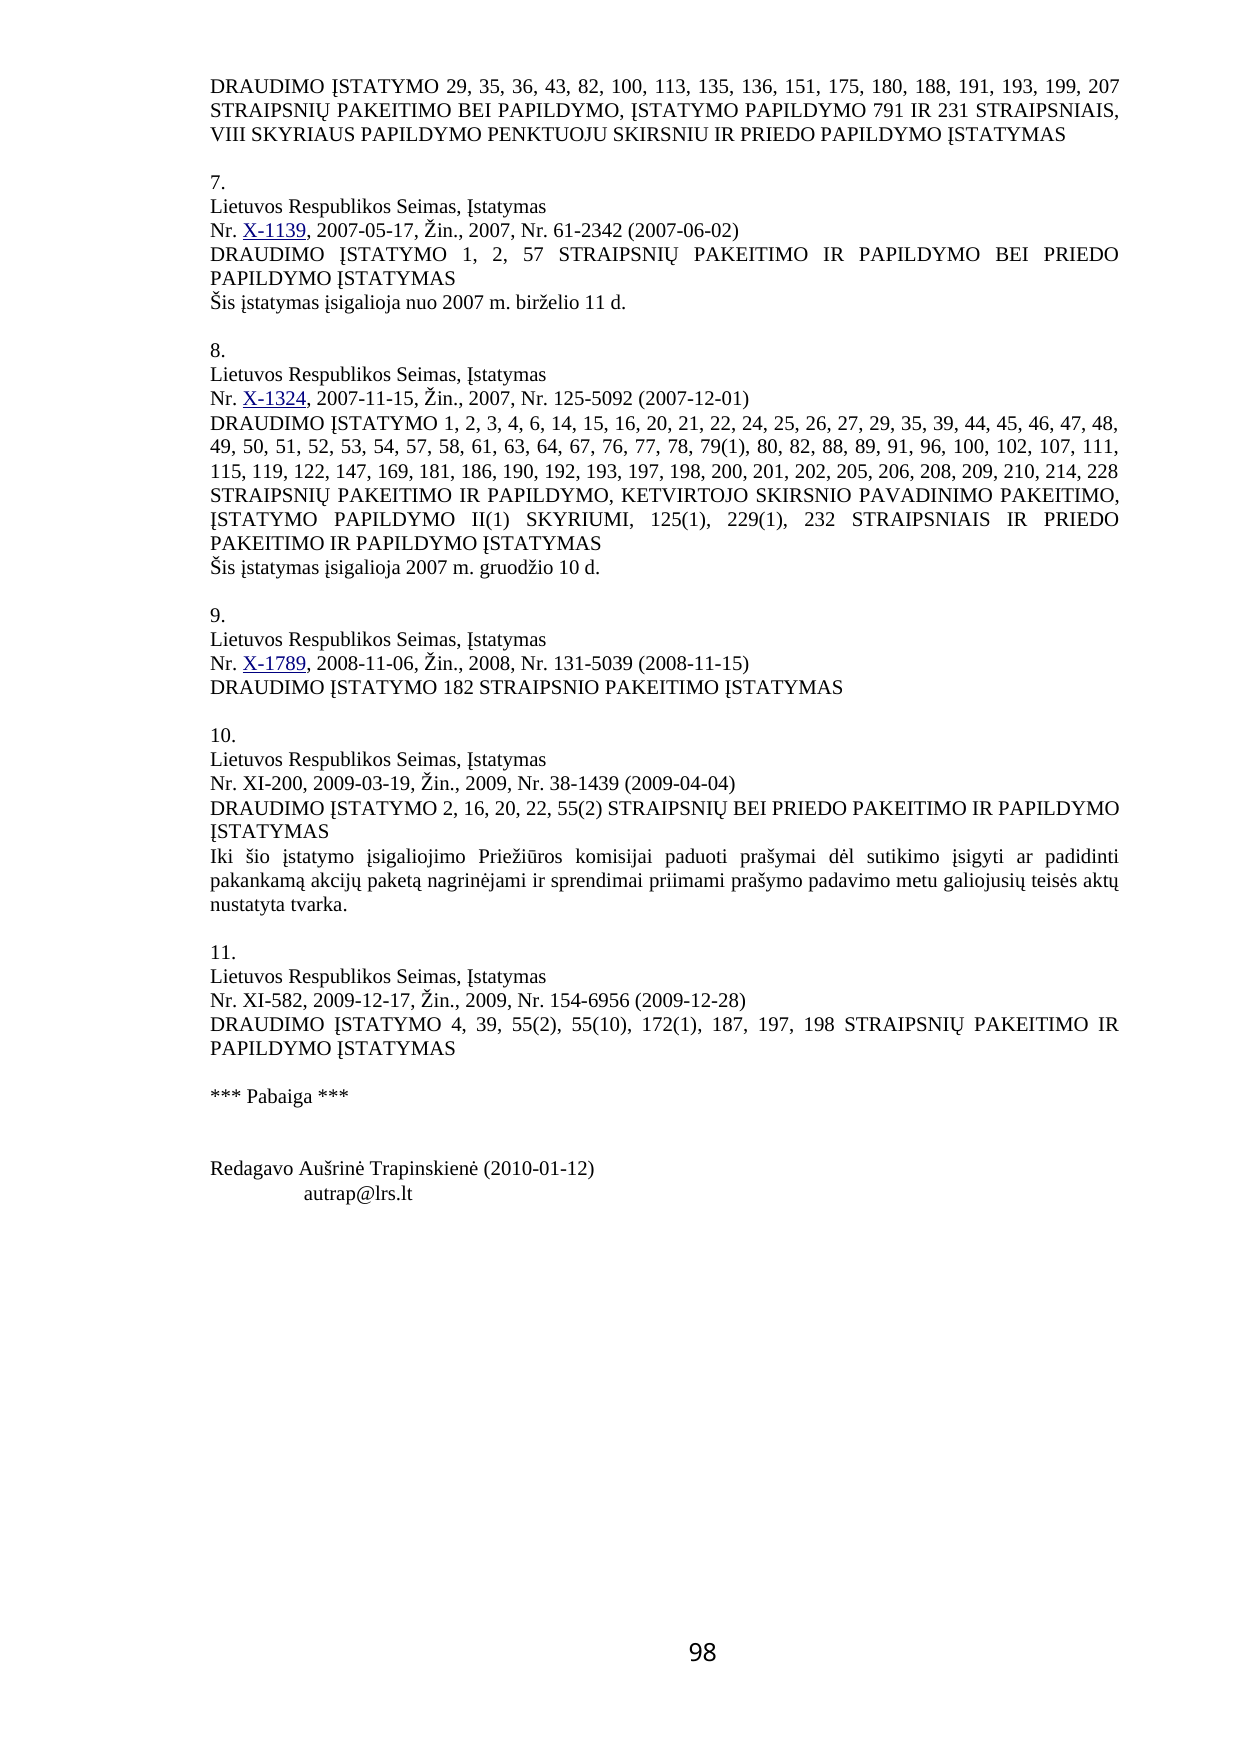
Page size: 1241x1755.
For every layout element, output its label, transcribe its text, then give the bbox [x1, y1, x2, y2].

text *** Pabaiga *** [210, 1084, 1120, 1108]
text Lietuvos Respublikos Seimas, Įstatymas [210, 362, 1120, 386]
text Nr. X-1789, 2008-11-06, Žin., 2008, Nr. 131-5039 (2008-11-15) [210, 651, 1120, 675]
text Šis įstatymas įsigalioja nuo 2007 m. birželio 11 d. [210, 290, 1120, 314]
text DRAUDIMO ĮSTATYMO 1, 2, 57 STRAIPSNIŲ PAKEITIMO IR PAPILDYMO BEI PRIEDO PAPILDYMO ĮSTATYMAS [210, 242, 1120, 290]
text 9. [210, 603, 1120, 627]
text DRAUDIMO ĮSTATYMO 1, 2, 3, 4, 6, 14, 15, 16, 20, 21, 22, 24, 25, 26, 27, 29, 35, 39, 44, 45, 46, 47, 48, 49, 50, 51, 52, 53, 54, 57, 58, 61, 63, 64, 67, 76, 77, 78, 79(1), 80, 82, 88, 89, 91, 96, 100, 102, 107, 111, 115, 119, 122, 147, 169, 181, 186, 190, 192, 193, 197, 198, 200, 201, 202, 205, 206, 208, 209, 210, 214, 228 STRAIPSNIŲ PAKEITIMO IR PAPILDYMO, KETVIRTOJO SKIRSNIO PAVADINIMO PAKEITIMO, ĮSTATYMO PAPILDYMO II(1) SKYRIUMI, 125(1), 229(1), 232 STRAIPSNIAIS IR PRIEDO PAKEITIMO IR PAPILDYMO ĮSTATYMAS [210, 410, 1120, 555]
text 7. [210, 170, 1120, 194]
text DRAUDIMO ĮSTATYMO 2, 16, 20, 22, 55(2) STRAIPSNIŲ BEI PRIEDO PAKEITIMO IR PAPILDYMO ĮSTATYMAS [210, 795, 1120, 843]
text Redagavo Aušrinė Trapinskienė (2010-01-12) [210, 1156, 1120, 1180]
text Nr. X-1324, 2007-11-15, Žin., 2007, Nr. 125-5092 (2007-12-01) [210, 386, 1120, 410]
text Šis įstatymas įsigalioja 2007 m. gruodžio 10 d. [210, 555, 1120, 579]
text Nr. XI-200, 2009-03-19, Žin., 2009, Nr. 38-1439 (2009-04-04) [210, 771, 1120, 795]
text 8. [210, 338, 1120, 362]
text Lietuvos Respublikos Seimas, Įstatymas [210, 194, 1120, 218]
text Lietuvos Respublikos Seimas, Įstatymas [210, 964, 1120, 988]
text Nr. XI-582, 2009-12-17, Žin., 2009, Nr. 154-6956 (2009-12-28) [210, 988, 1120, 1012]
text DRAUDIMO ĮSTATYMO 29, 35, 36, 43, 82, 100, 113, 135, 136, 151, 175, 180, 188, 191, 193, 199, 207 STRAIPSNIŲ PAKEITIMO BEI PAPILDYMO, ĮSTATYMO PAPILDYMO 791 IR 231 STRAIPSNIAIS, VIII SKYRIAUS PAPILDYMO PENKTUOJU SKIRSNIU IR PRIEDO PAPILDYMO ĮSTATYMAS [210, 73, 1120, 146]
text Iki šio įstatymo įsigaliojimo Priežiūros komisijai paduoti prašymai dėl sutikimo įsigyti ar padidinti pakankamą akcijų paketą nagrinėjami ir sprendimai priimami prašymo padavimo metu galiojusių teisės aktų nustatyta tvarka. [210, 843, 1120, 916]
text DRAUDIMO ĮSTATYMO 182 STRAIPSNIO PAKEITIMO ĮSTATYMAS [210, 675, 1120, 699]
text DRAUDIMO ĮSTATYMO 4, 39, 55(2), 55(10), 172(1), 187, 197, 198 STRAIPSNIŲ PAKEITIMO IR PAPILDYMO ĮSTATYMAS [210, 1012, 1120, 1060]
text Nr. X-1139, 2007-05-17, Žin., 2007, Nr. 61-2342 (2007-06-02) [210, 218, 1120, 242]
text 11. [210, 940, 1120, 964]
text autrap@lrs.lt [210, 1180, 1120, 1204]
text 10. [210, 723, 1120, 747]
text Lietuvos Respublikos Seimas, Įstatymas [210, 747, 1120, 771]
text Lietuvos Respublikos Seimas, Įstatymas [210, 627, 1120, 651]
